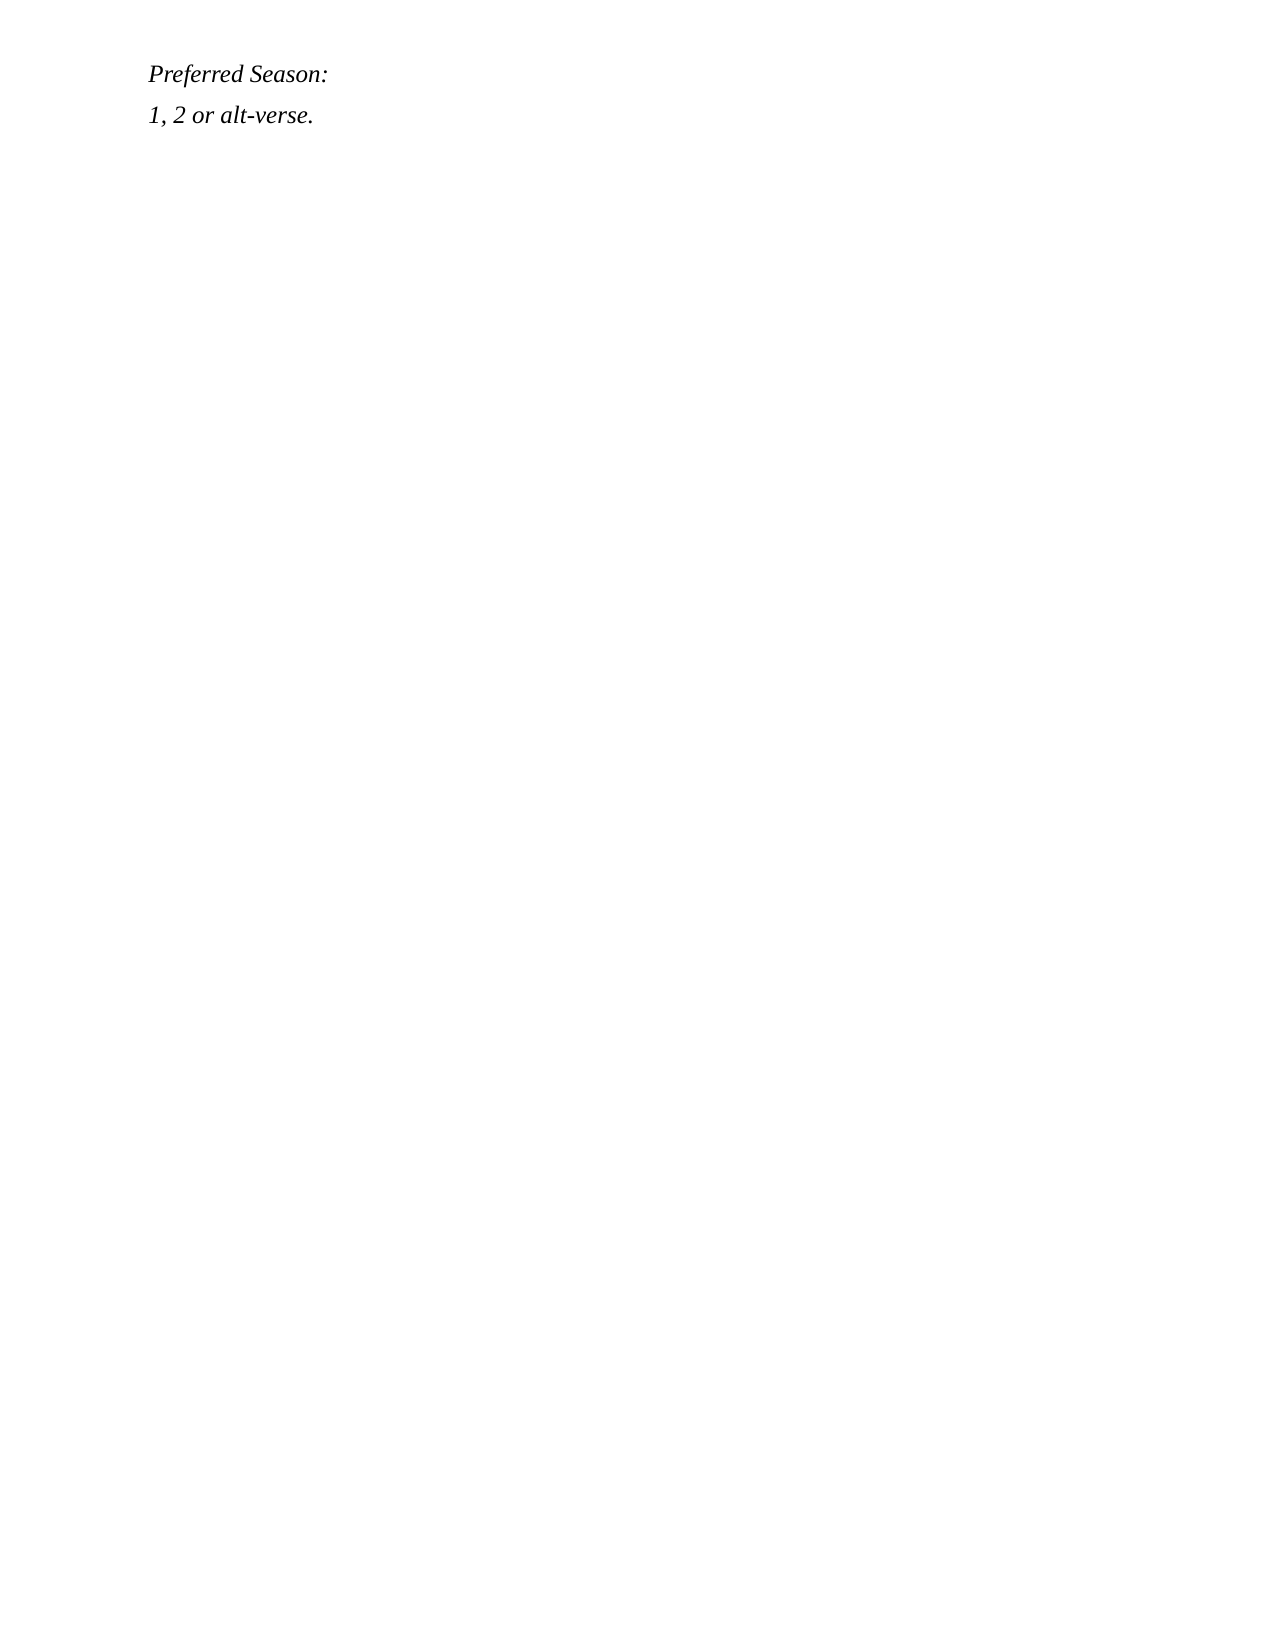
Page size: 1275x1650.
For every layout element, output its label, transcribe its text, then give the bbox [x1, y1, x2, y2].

text Preferred Season: [118, 59, 1216, 88]
text 1, 2 or alt-verse. [118, 100, 1216, 129]
